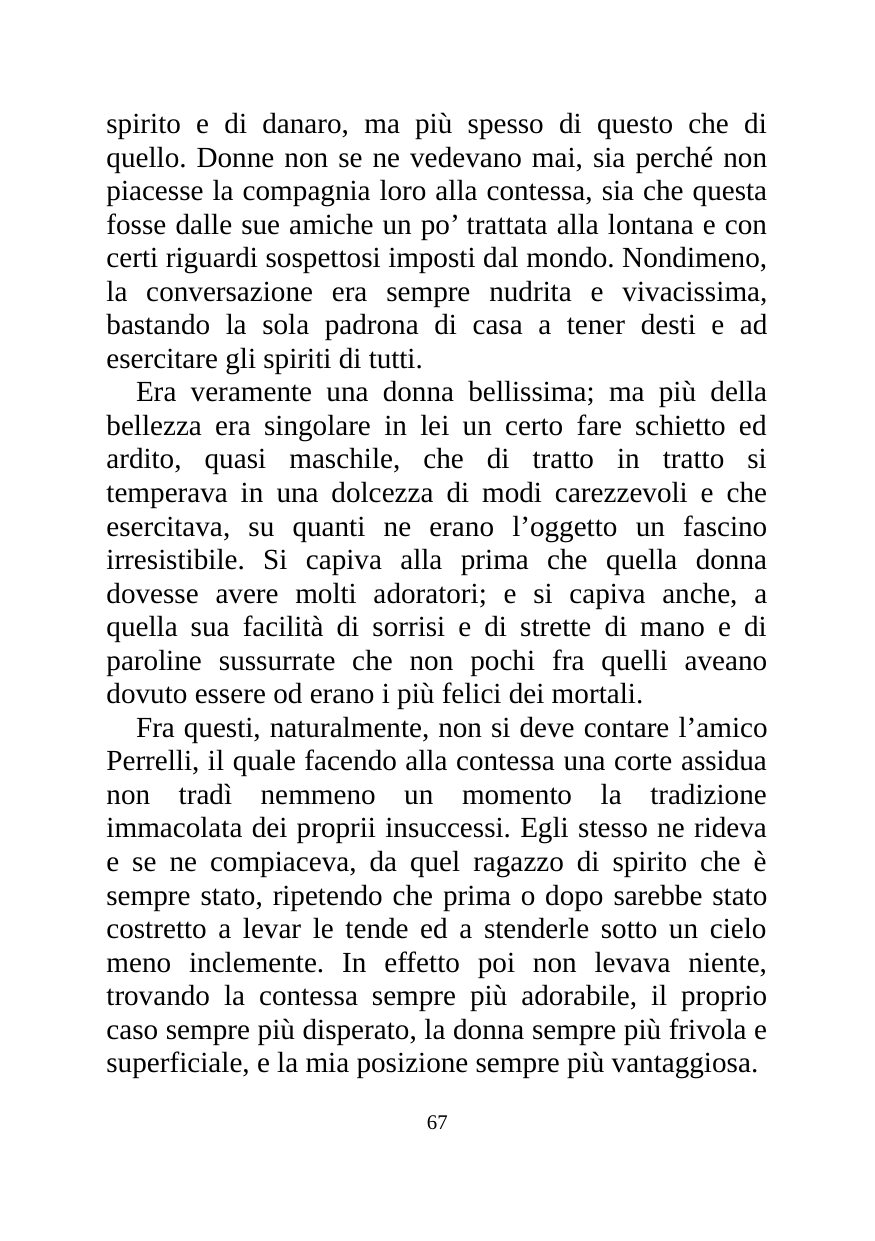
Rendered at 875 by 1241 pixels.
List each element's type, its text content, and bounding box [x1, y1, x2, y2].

text spirito e di danaro, ma più spesso di questo che di quello. Donne non se ne vedevano mai, sia perché non piacesse la compagnia loro alla contessa, sia che questa fosse dalle sue amiche un po’ trattata alla lontana e con certi riguardi sospettosi imposti dal mondo. Nondimeno, la conversazione era sempre nudrita e vivacissima, bastando la sola padrona di casa a tener desti e ad esercitare gli spiriti di tutti. [106, 106, 768, 374]
text Fra questi, naturalmente, non si deve contare l’amico Perrelli, il quale facendo alla contessa una corte assidua non tradì nemmeno un momento la tradizione immacolata dei proprii insuccessi. Egli stesso ne rideva e se ne compiaceva, da quel ragazzo di spirito che è sempre stato, ripetendo che prima o dopo sarebbe stato costretto a levar le tende ed a stenderle sotto un cielo meno inclemente. In effetto poi non levava niente, trovando la contessa sempre più adorabile, il proprio caso sempre più disperato, la donna sempre più frivola e superficiale, e la mia posizione sempre più vantaggiosa. [106, 710, 768, 1079]
text Era veramente una donna bellissima; ma più della bellezza era singolare in lei un certo fare schietto ed ardito, quasi maschile, che di tratto in tratto si temperava in una dolcezza di modi carezzevoli e che esercitava, su quanti ne erano l’oggetto un fascino irresistibile. Si capiva alla prima che quella donna dovesse avere molti adoratori; e si capiva anche, a quella sua facilità di sorrisi e di strette di mano e di paroline sussurrate che non pochi fra quelli aveano dovuto essere od erano i più felici dei mortali. [106, 374, 768, 710]
